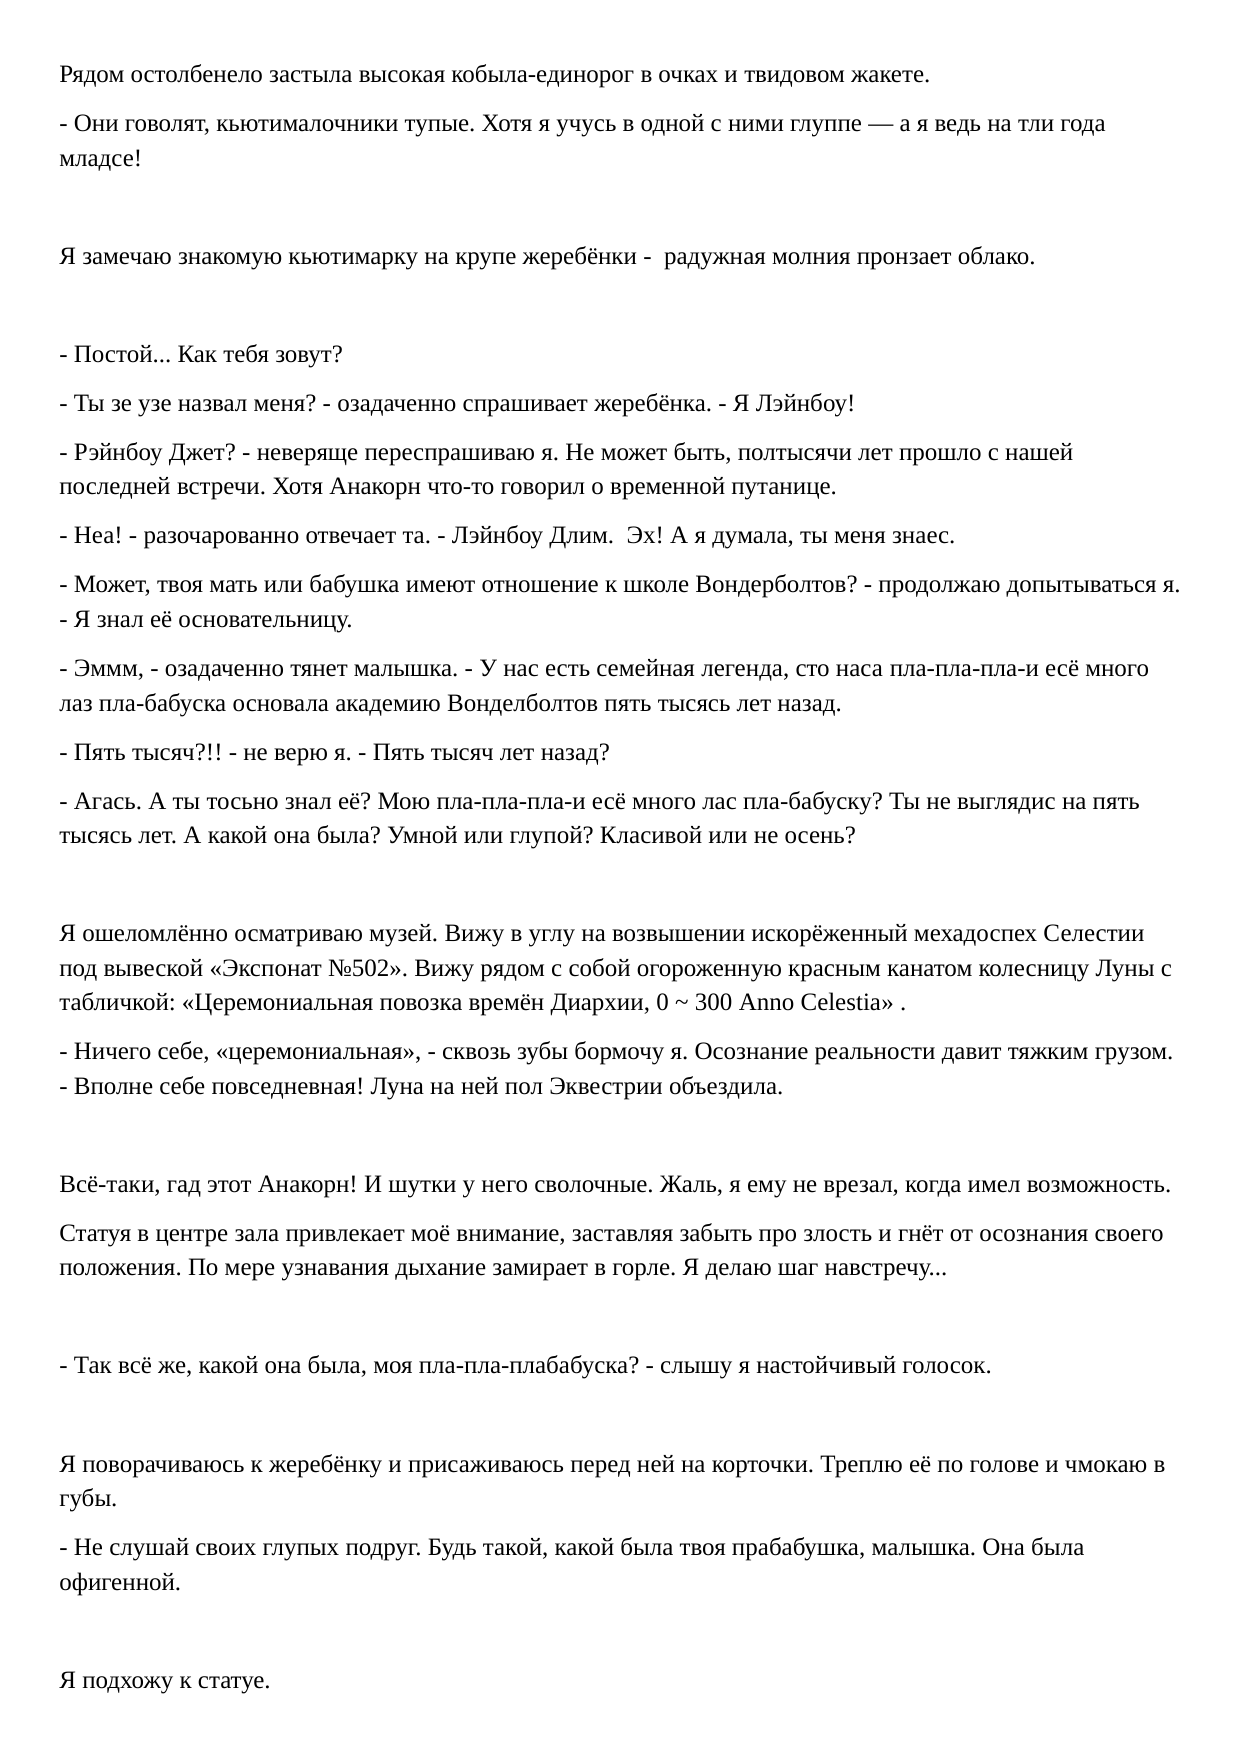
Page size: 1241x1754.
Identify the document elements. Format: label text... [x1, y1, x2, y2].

text - Ты зе узе назвал меня? - озадаченно спрашивает жеребёнка. - Я Лэйнбоу! [59, 388, 1181, 417]
text - Неа! - разочарованно отвечает та. - Лэйнбоу Длим. Эх! А я думала, ты меня знаес. [59, 521, 1181, 549]
text - Рэйнбоу Джет? - неверяще переспрашиваю я. Не может быть, полтысячи лет прошло с нашей последней встречи. Хотя Анакорн что-то говорил о временной путанице. [59, 437, 1181, 500]
text Я подхожу к статуе. [59, 1665, 1181, 1694]
text - Может, твоя мать или бабушка имеют отношение к школе Вондерболтов? - продолжаю допытываться я. - Я знал её основательницу. [59, 569, 1181, 633]
text - Не слушай своих глупых подруг. Будь такой, какой была твоя прабабушка, малышка. Она была офигенной. [59, 1532, 1181, 1596]
text - Пять тысяч?!! - не верю я. - Пять тысяч лет назад? [59, 737, 1181, 765]
text - Так всё же, какой она была, моя пла-пла-плабабуска? - слышу я настойчивый голосок. [59, 1351, 1181, 1379]
text Я ошеломлённо осматриваю музей. Вижу в углу на возвышении искорёженный мехадоспех Селестии под вывеской «Экспонат №502». Вижу рядом с собой огороженную красным канатом колесницу Луны с табличкой: «Церемониальная повозка времён Диархии, 0 ~ 300 Anno Celestia» . [59, 918, 1181, 1016]
text Я поворачиваюсь к жеребёнку и присаживаюсь перед ней на корточки. Треплю её по голове и чмокаю в губы. [59, 1449, 1181, 1512]
text Статуя в центре зала привлекает моё внимание, заставляя забыть про злость и гнёт от осознания своего положения. По мере узнавания дыхание замирает в горле. Я делаю шаг навстречу... [59, 1218, 1181, 1281]
text - Ничего себе, «церемониальная», - сквозь зубы бормочу я. Осознание реальности давит тяжким грузом. - Вполне себе повседневная! Луна на ней пол Эквестрии объездила. [59, 1036, 1181, 1099]
text - Эммм, - озадаченно тянет малышка. - У нас есть семейная легенда, сто наса пла-пла-пла-и есё много лаз пла-бабуска основала академию Вонделболтов пять тысясь лет назад. [59, 653, 1181, 716]
text Рядом остолбенело застыла высокая кобыла-единорог в очках и твидовом жакете. [59, 59, 1181, 88]
text - Агась. А ты тосьно знал её? Мою пла-пла-пла-и есё много лас пла-бабуску? Ты не выглядис на пять тысясь лет. А какой она была? Умной или глупой? Класивой или не осень? [59, 786, 1181, 849]
text - Они говолят, кьютималочники тупые. Хотя я учусь в одной с ними глуппе — а я ведь на тли года младсе! [59, 108, 1181, 171]
text Всё-таки, гад этот Анакорн! И шутки у него сволочные. Жаль, я ему не врезал, когда имел возможность. [59, 1169, 1181, 1198]
text Я замечаю знакомую кьютимарку на крупе жеребёнки - радужная молния пронзает облако. [59, 241, 1181, 269]
text - Постой... Как тебя зовут? [59, 339, 1181, 368]
